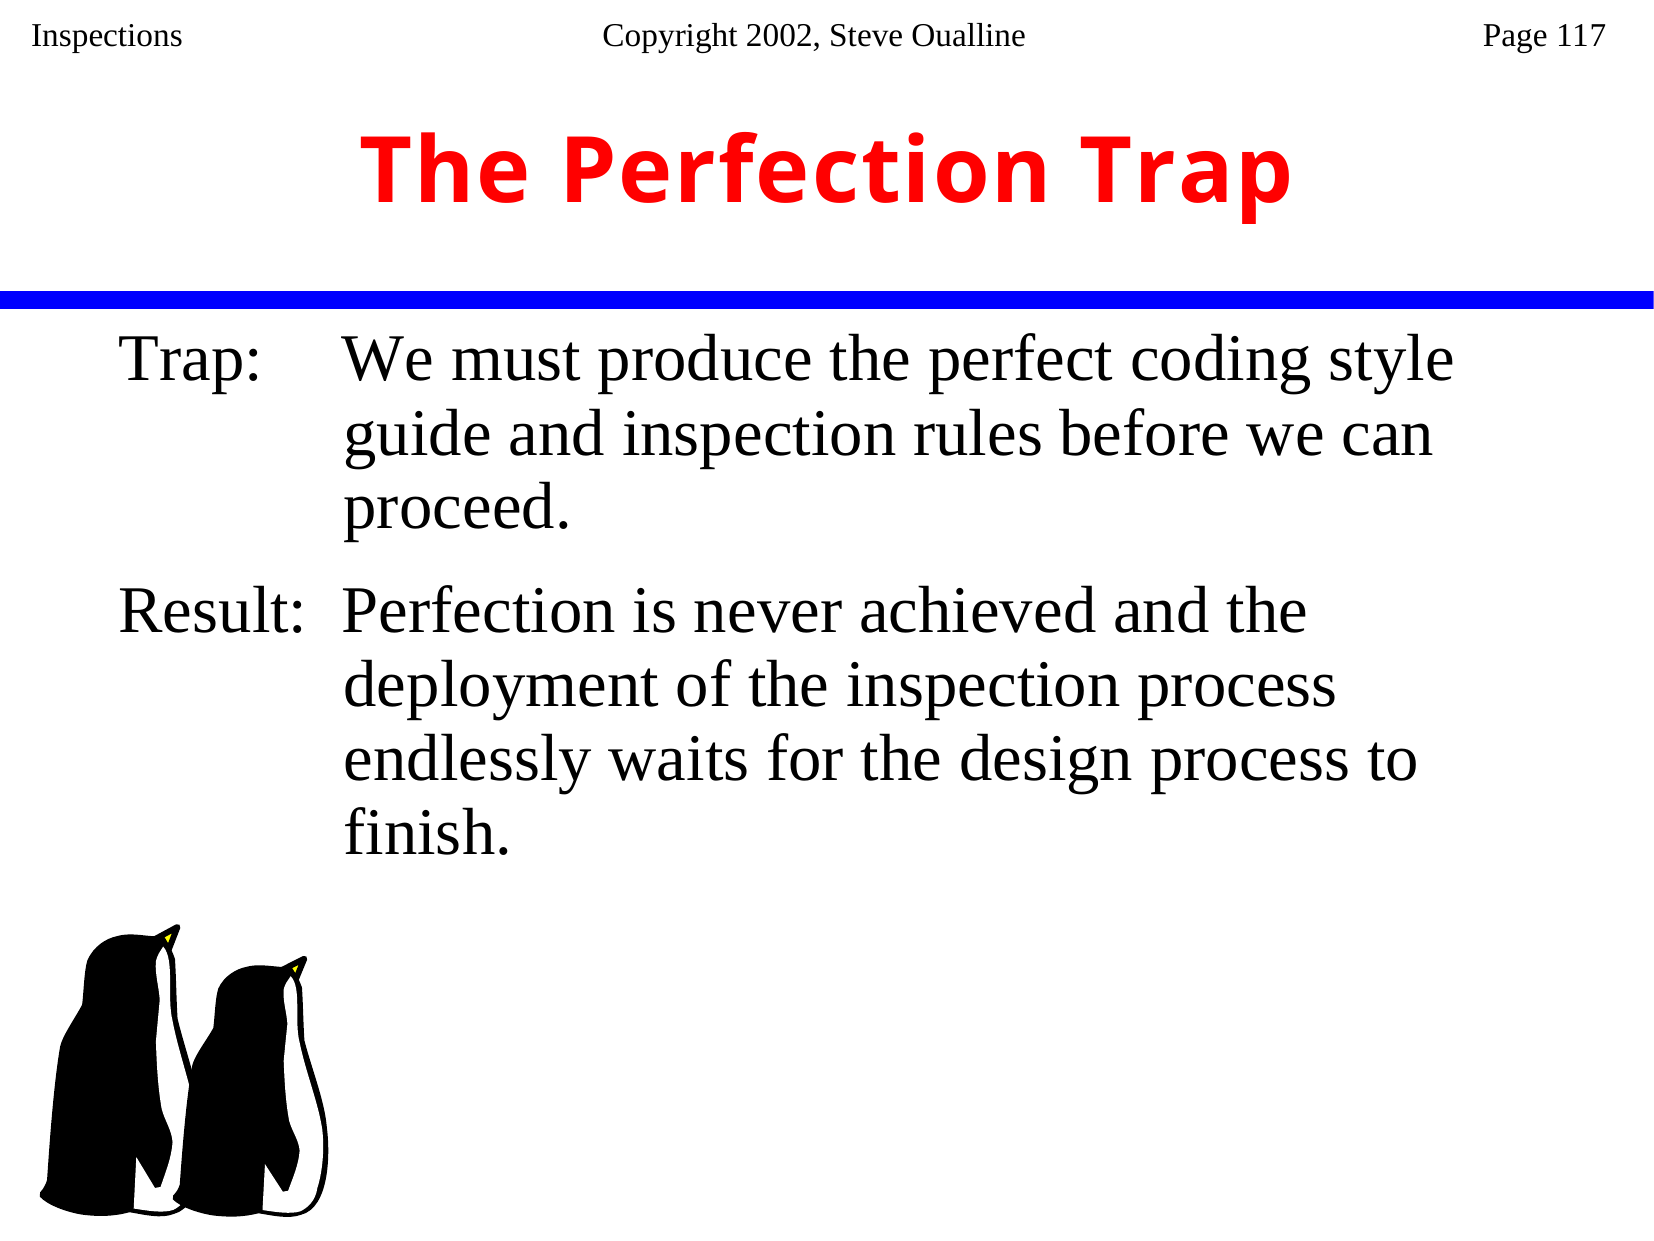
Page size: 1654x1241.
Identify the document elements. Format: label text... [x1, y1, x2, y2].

title The Perfection Trap [121, 66, 1534, 269]
list Trap: We must produce the perfect coding style guide and inspection rules before we can proceed. Result: Perfection is never achieved and the deployment of the inspection process endlessly waits for the design process to finish. [118, 321, 1534, 973]
